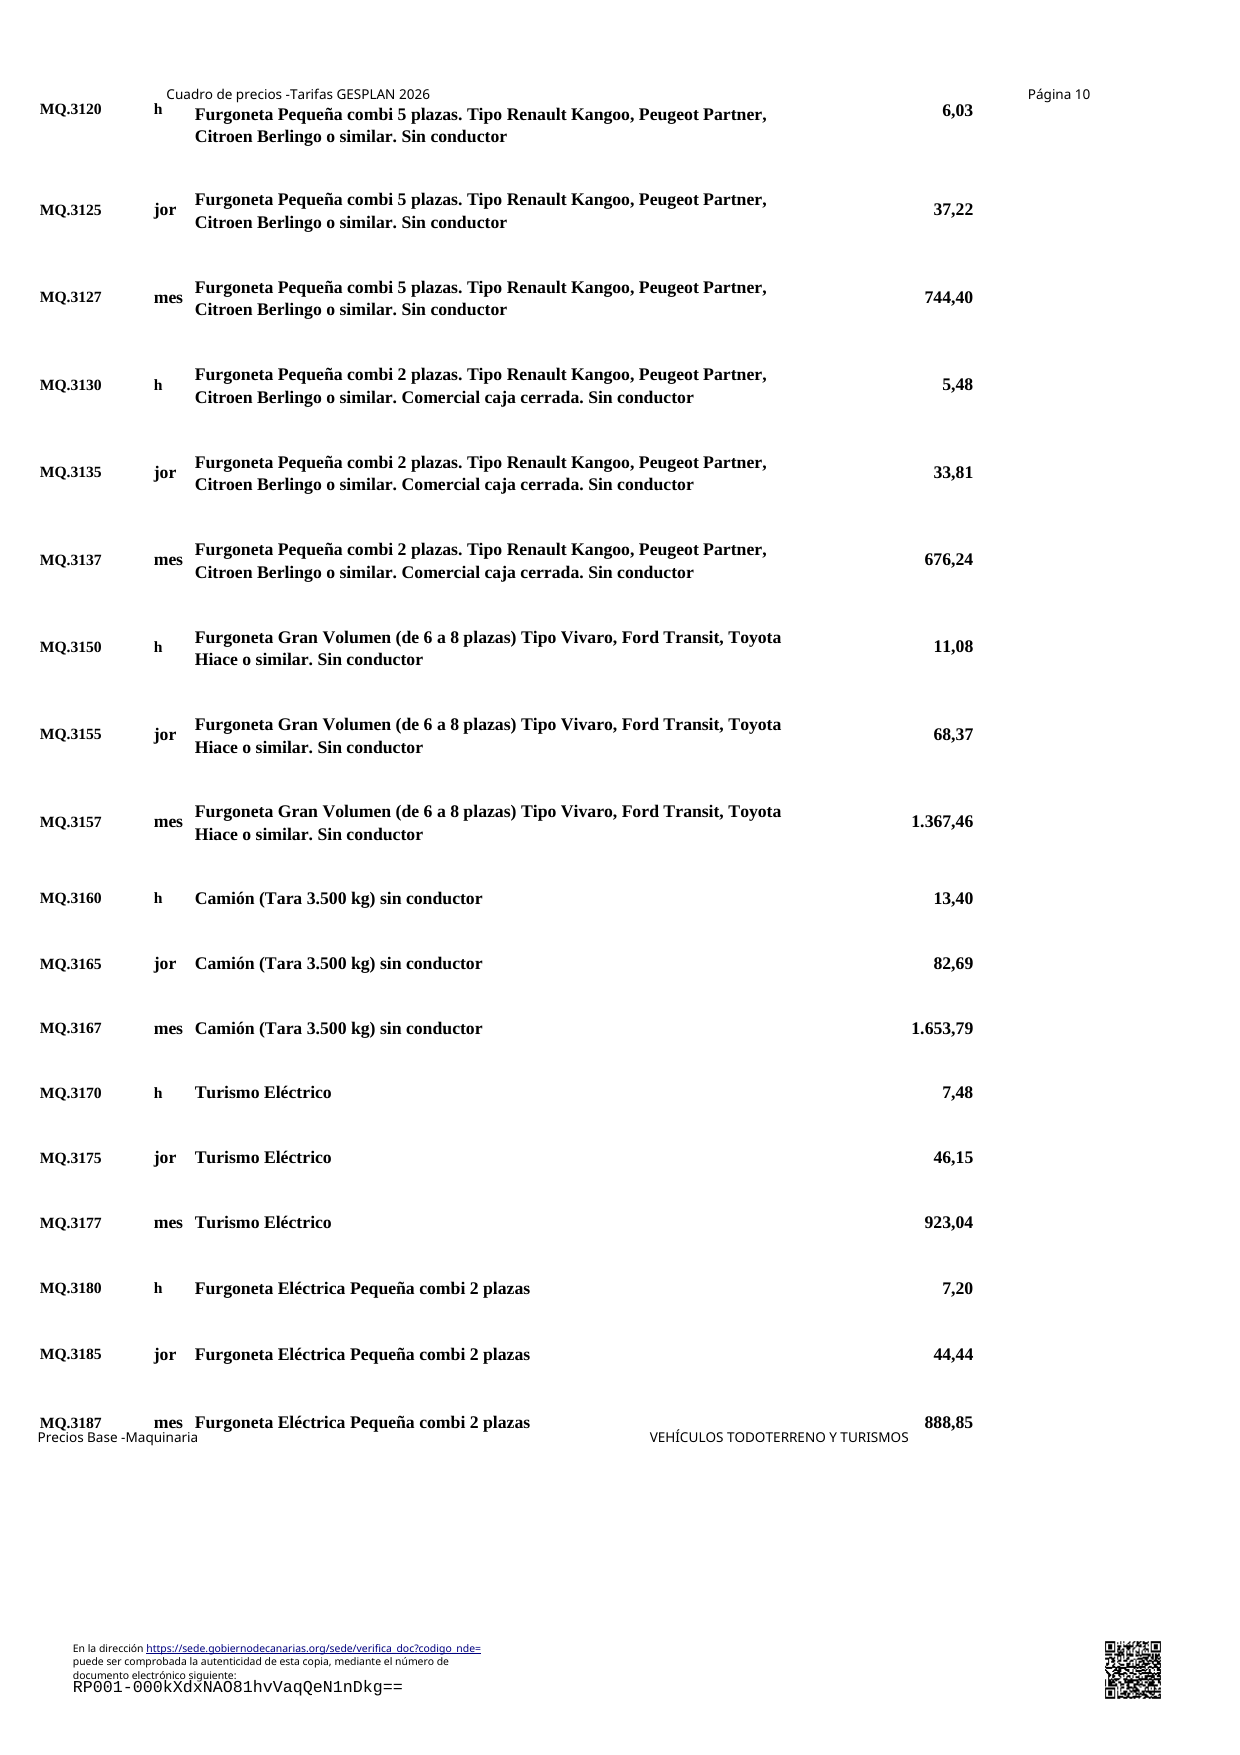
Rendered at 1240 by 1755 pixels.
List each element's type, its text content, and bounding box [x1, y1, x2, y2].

text Cuadro de precios -Tarifas GESPLAN 2026 [166, 89, 430, 102]
table_cell Furgoneta Pequeña combi 2 plazas. Tipo Renault Kangoo, Peugeot Partner, Citroen Berlingo o similar. Comercial caja cerrada. Sin conductor [194, 517, 874, 604]
table_cell jor [128, 932, 193, 997]
table_cell MQ.3130 [39, 342, 127, 429]
text Página 10 [1028, 89, 1090, 102]
table_cell Furgoneta Eléctrica Pequeña combi 2 plazas [194, 1387, 874, 1432]
table_cell 1.653,79 [875, 997, 974, 1061]
table_cell Furgoneta Eléctrica Pequeña combi 2 plazas [194, 1256, 874, 1322]
table_cell MQ.3170 [39, 1061, 127, 1126]
table_cell 888,85 [875, 1387, 974, 1432]
table_cell MQ.3180 [39, 1256, 127, 1322]
table_header 6,03 [875, 102, 974, 167]
table_cell Turismo Eléctrico [194, 1126, 874, 1191]
table_cell MQ.3167 [39, 997, 127, 1061]
table_cell h [128, 342, 193, 429]
table_cell Camión (Tara 3.500 kg) sin conductor [194, 866, 874, 932]
table_header MQ.3120 [39, 102, 127, 167]
table_cell h [128, 604, 193, 691]
table_cell 11,08 [875, 604, 974, 691]
table_cell MQ.3165 [39, 932, 127, 997]
table_cell 7,48 [875, 1061, 974, 1126]
table_cell MQ.3175 [39, 1126, 127, 1191]
table_cell Furgoneta Pequeña combi 2 plazas. Tipo Renault Kangoo, Peugeot Partner, Citroen Berlingo o similar. Comercial caja cerrada. Sin conductor [194, 342, 874, 429]
table_cell Turismo Eléctrico [194, 1191, 874, 1256]
table_cell 68,37 [875, 691, 974, 779]
table_cell jor [128, 429, 193, 517]
table_cell jor [128, 691, 193, 779]
table_cell MQ.3137 [39, 517, 127, 604]
table_cell Furgoneta Pequeña combi 5 plazas. Tipo Renault Kangoo, Peugeot Partner, Citroen Berlingo o similar. Sin conductor [194, 254, 874, 342]
table_cell mes [128, 997, 193, 1061]
table_cell 82,69 [875, 932, 974, 997]
table_cell mes [128, 1191, 193, 1256]
table_cell h [128, 1256, 193, 1322]
table_cell MQ.3155 [39, 691, 127, 779]
table_cell MQ.3157 [39, 779, 127, 866]
table_cell MQ.3177 [39, 1191, 127, 1256]
table_cell mes [128, 1387, 193, 1432]
table_cell Furgoneta Gran Volumen (de 6 a 8 plazas) Tipo Vivaro, Ford Transit, Toyota Hiace o similar. Sin conductor [194, 691, 874, 779]
table_cell 44,44 [875, 1322, 974, 1387]
table_cell 46,15 [875, 1126, 974, 1191]
table_cell Camión (Tara 3.500 kg) sin conductor [194, 932, 874, 997]
table_cell mes [128, 517, 193, 604]
table_cell 13,40 [875, 866, 974, 932]
table_cell MQ.3125 [39, 167, 127, 254]
table_cell Furgoneta Gran Volumen (de 6 a 8 plazas) Tipo Vivaro, Ford Transit, Toyota Hiace o similar. Sin conductor [194, 604, 874, 691]
table_cell Furgoneta Eléctrica Pequeña combi 2 plazas [194, 1322, 874, 1387]
table_cell MQ.3185 [39, 1322, 127, 1387]
table_cell mes [128, 779, 193, 866]
table_cell MQ.3150 [39, 604, 127, 691]
text Precios Base -Maquinaria VEHÍCULOS TODOTERRENO Y TURISMOS [37, 1432, 1202, 1445]
table_cell Camión (Tara 3.500 kg) sin conductor [194, 997, 874, 1061]
table_cell Furgoneta Gran Volumen (de 6 a 8 plazas) Tipo Vivaro, Ford Transit, Toyota Hiace o similar. Sin conductor [194, 779, 874, 866]
table_cell 1.367,46 [875, 779, 974, 866]
table_header h [128, 102, 193, 167]
table_cell Furgoneta Pequeña combi 5 plazas. Tipo Renault Kangoo, Peugeot Partner, Citroen Berlingo o similar. Sin conductor [194, 167, 874, 254]
table_cell MQ.3127 [39, 254, 127, 342]
table_cell jor [128, 1126, 193, 1191]
table_cell Turismo Eléctrico [194, 1061, 874, 1126]
table_cell 37,22 [875, 167, 974, 254]
table_cell Furgoneta Pequeña combi 2 plazas. Tipo Renault Kangoo, Peugeot Partner, Citroen Berlingo o similar. Comercial caja cerrada. Sin conductor [194, 429, 874, 517]
table_cell 7,20 [875, 1256, 974, 1322]
table_cell 676,24 [875, 517, 974, 604]
table_cell MQ.3187 [39, 1387, 127, 1432]
table_header Furgoneta Pequeña combi 5 plazas. Tipo Renault Kangoo, Peugeot Partner, Citroen Berlingo o similar. Sin conductor [194, 102, 874, 167]
table_cell MQ.3160 [39, 866, 127, 932]
table_cell MQ.3135 [39, 429, 127, 517]
table_cell jor [128, 167, 193, 254]
table_cell 5,48 [875, 342, 974, 429]
table_cell jor [128, 1322, 193, 1387]
table_cell h [128, 1061, 193, 1126]
table_cell h [128, 866, 193, 932]
table_cell 923,04 [875, 1191, 974, 1256]
table_cell 744,40 [875, 254, 974, 342]
text En la dirección https://sede.gobiernodecanarias.org/sede/verifica_doc?codigo_nde= puede ser comprobada la autenticidad de esta copia, mediante el número de documento electrónico siguiente: RP001-000kXdxNAO81hvVaqQeN1nDkg== [73, 1641, 542, 1696]
table_cell 33,81 [875, 429, 974, 517]
table_cell mes [128, 254, 193, 342]
